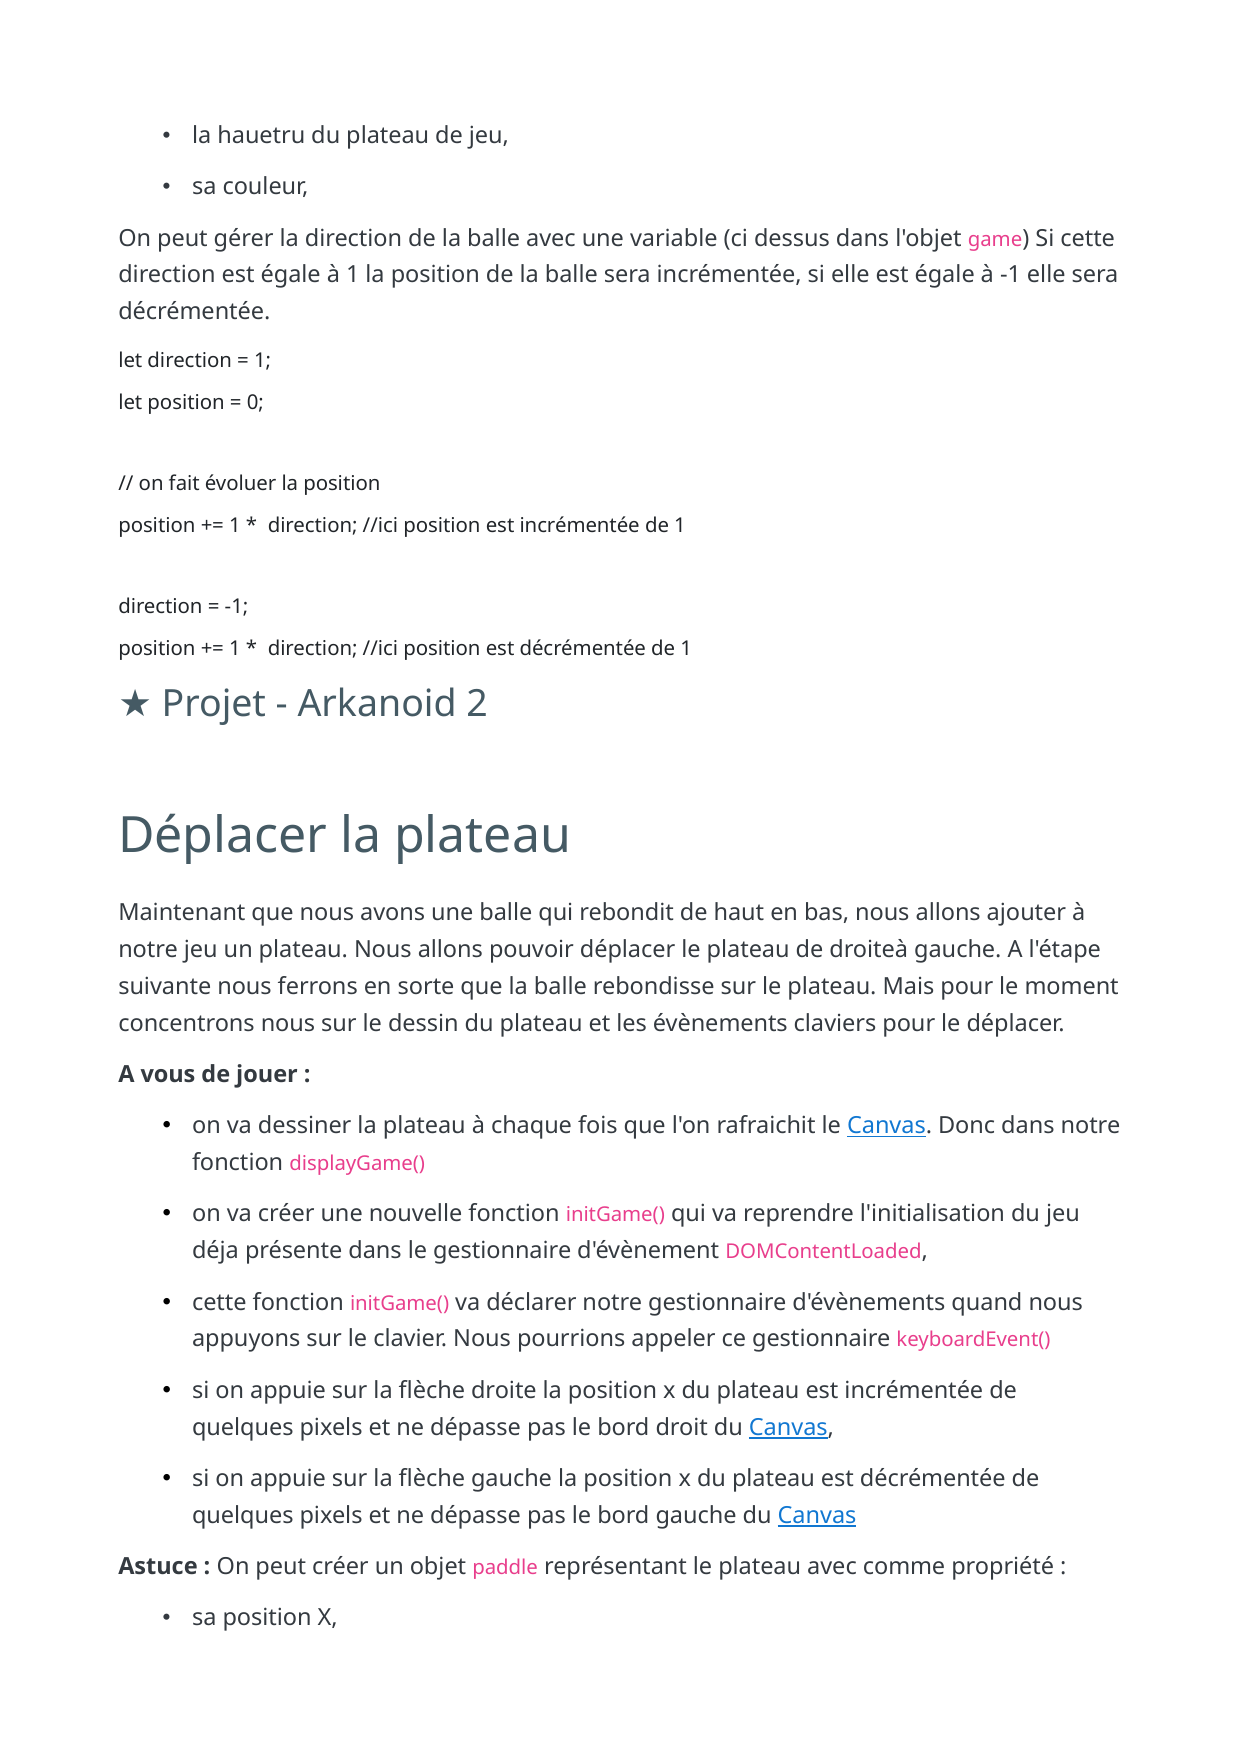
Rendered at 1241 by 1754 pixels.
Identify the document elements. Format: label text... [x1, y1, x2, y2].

list sa position X, [162, 1601, 1122, 1633]
list cette fonction initGame() va déclarer notre gestionnaire d'évènements quand nous appuyons sur le clavier. Nous pourrions appeler ce gestionnaire keyboardEvent() [162, 1285, 1122, 1354]
subtitle ★ Projet - Arkanoid 2 [118, 676, 1122, 727]
list on va créer une nouvelle fonction initGame() qui va reprendre l'initialisation du jeu déja présente dans le gestionnaire d'évènement DOMContentLoaded, [162, 1197, 1122, 1266]
text // on fait évoluer la position [118, 468, 1122, 496]
list la hauetru du plateau de jeu, [162, 118, 1122, 150]
text direction = -1; [118, 591, 1122, 619]
list sa couleur, [162, 169, 1122, 201]
text let direction = 1; [118, 346, 1122, 373]
text Maintenant que nous avons une balle qui rebondit de haut en bas, nous allons ajouter à notre jeu un plateau. Nous allons pouvoir déplacer le plateau de droiteà gauche. A l'étape suivante nous ferrons en sorte que la balle rebondisse sur le plateau. Mais pour le moment concentrons nous sur le dessin du plateau et les évènements claviers pour le déplacer. [118, 896, 1122, 1038]
text Astuce : On peut créer un objet paddle représentant le plateau avec comme propriété : [118, 1549, 1122, 1581]
text position += 1 * direction; //ici position est décrémentée de 1 [118, 634, 1122, 661]
list on va dessiner la plateau à chaque fois que l'on rafraichit le Canvas. Donc dans notre fonction displayGame() [162, 1109, 1122, 1177]
text On peut gérer la direction de la balle avec une variable (ci dessus dans l'objet game) Si cette direction est égale à 1 la position de la balle sera incrémentée, si elle est égale à -1 elle sera décrémentée. [118, 221, 1122, 326]
text A vous de jouer : [118, 1057, 1122, 1089]
subtitle Déplacer la plateau [118, 799, 1122, 867]
text let position = 0; [118, 388, 1122, 416]
list si on appuie sur la flèche droite la position x du plateau est incrémentée de quelques pixels et ne dépasse pas le bord droit du Canvas, [162, 1373, 1122, 1442]
text position += 1 * direction; //ici position est incrémentée de 1 [118, 511, 1122, 538]
list si on appuie sur la flèche gauche la position x du plateau est décrémentée de quelques pixels et ne dépasse pas le bord gauche du Canvas [162, 1461, 1122, 1530]
